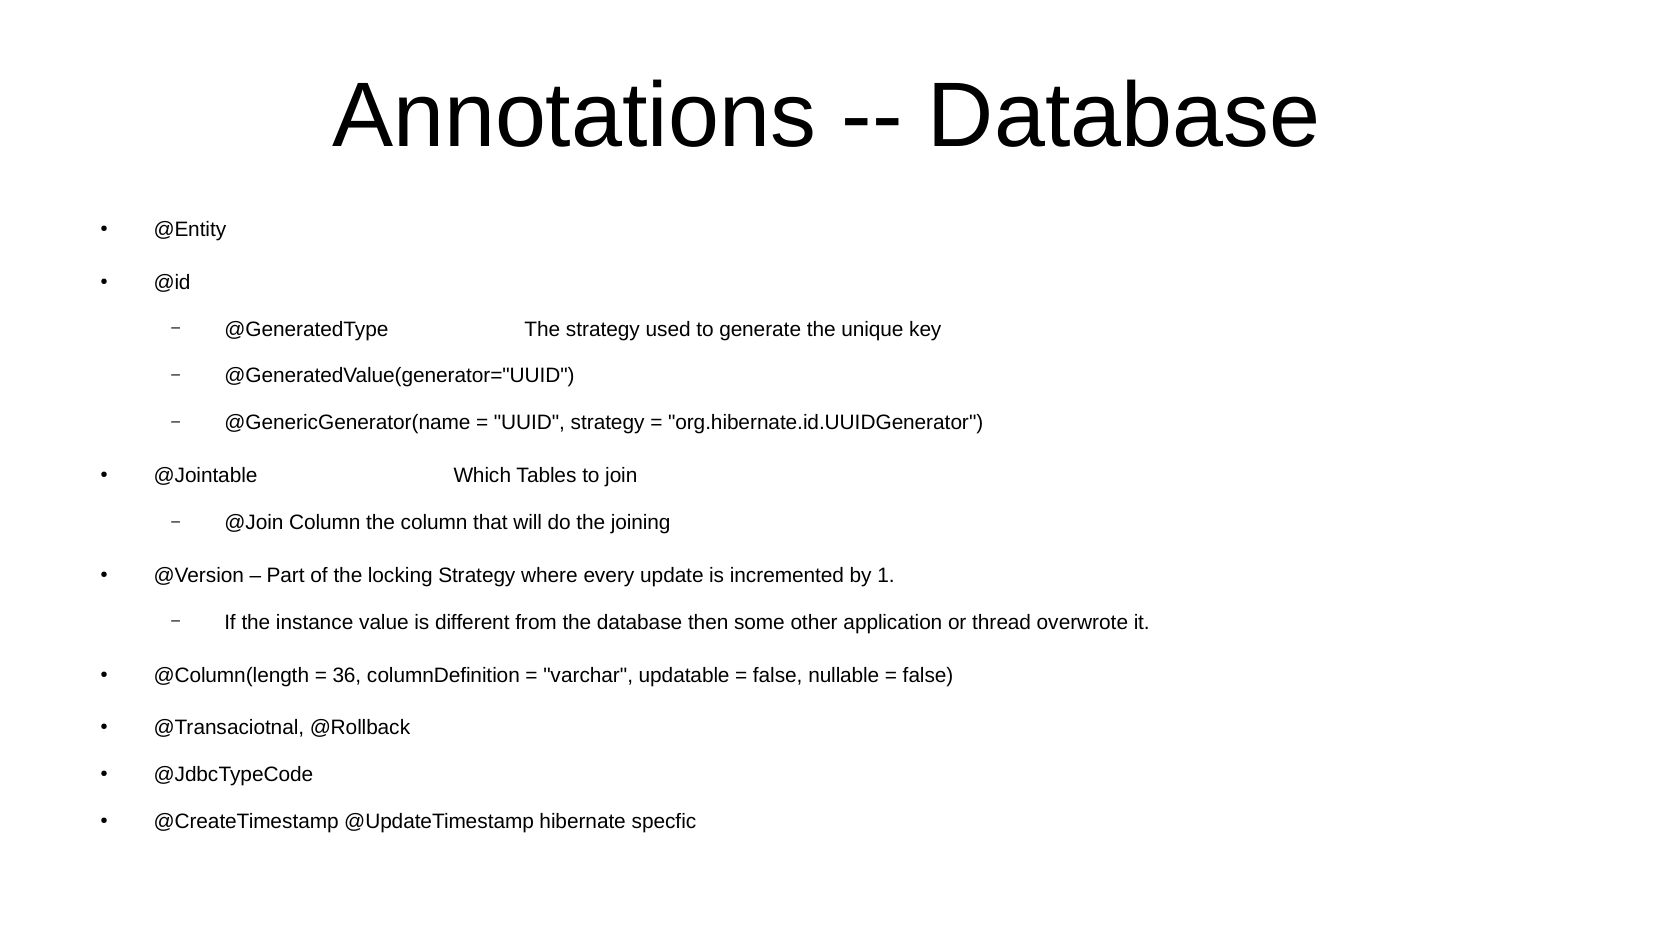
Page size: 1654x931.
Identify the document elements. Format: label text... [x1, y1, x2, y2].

list @Entity @id @GeneratedType The strategy used to generate the unique key @GeneratedValue(generator="UUID") @GenericGenerator(name = "UUID", strategy = "org.hibernate.id.UUIDGenerator") @Jointable Which Tables to join @Join Column the column that will do the joining @Version – Part of the locking Strategy where every update is incremented by 1. If the instance value is different from the database then some other application or thread overwrote it. @Column(length = 36, columnDefinition = "varchar", updatable = false, nullable = false) @Transaciotnal, @Rollback @JdbcTypeCode @CreateTimestamp @UpdateTimestamp hibernate specfic [82, 217, 1613, 901]
title Annotations -- Database [82, 37, 1571, 193]
